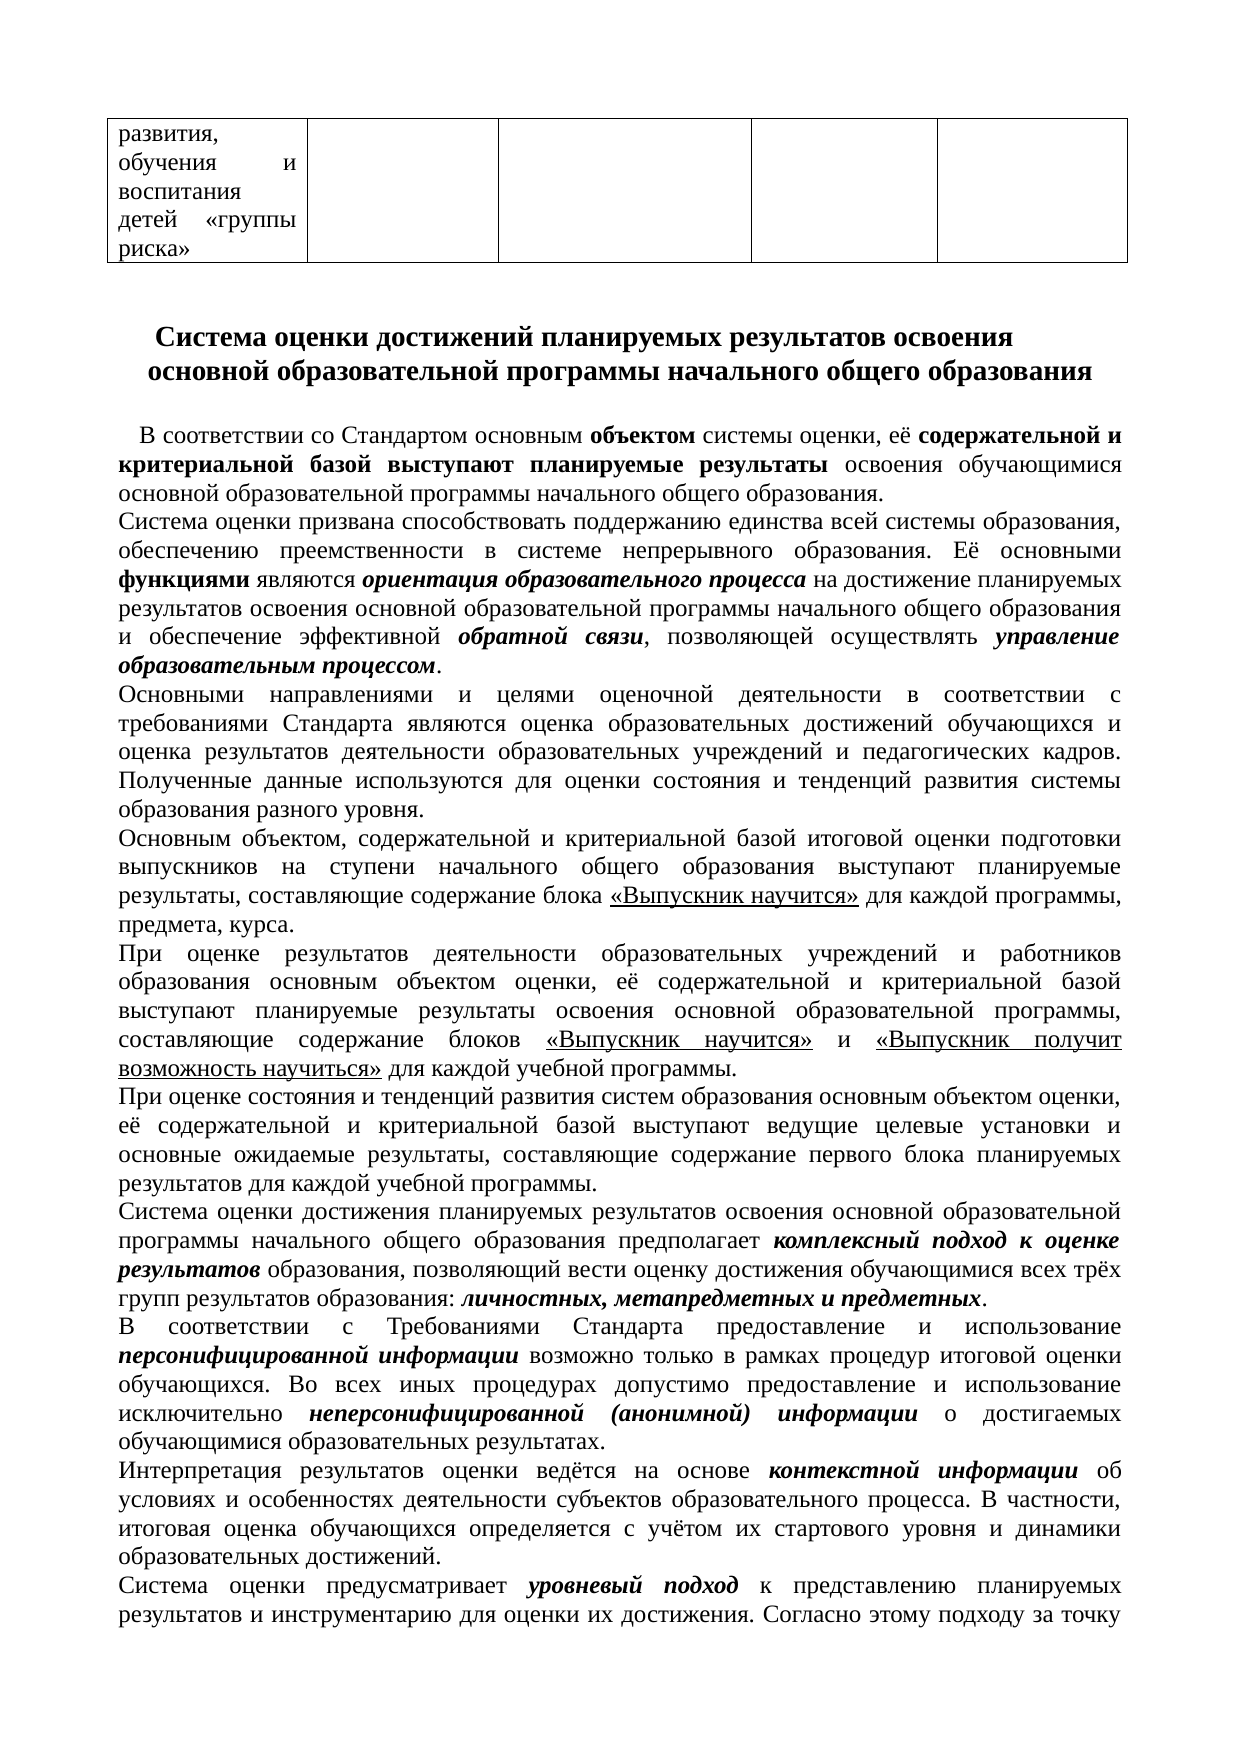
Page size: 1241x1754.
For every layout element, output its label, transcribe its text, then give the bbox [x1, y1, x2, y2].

text При оценке состояния и тенденций развития систем образования основным объектом оценки, её содержательной и критериальной базой выступают ведущие целевые установки и основные ожидаемые результаты, составляющие содержание первого блока планируемых результатов для каждой учебной программы. [118, 1081, 1122, 1196]
text Интерпретация результатов оценки ведётся на основе контекстной информации об условиях и особенностях деятельности субъектов образовательного процесса. В частности, итоговая оценка обучающихся определяется с учётом их стартового уровня и динамики образовательных достижений. [118, 1455, 1122, 1570]
text Основным объектом, содержательной и критериальной базой итоговой оценки подготовки выпускников на ступени начального общего образования выступают планируемые результаты, составляющие содержание блока «Выпускник научится» для каждой программы, предмета, курса. [118, 823, 1122, 938]
text Система оценки призвана способствовать поддержанию единства всей системы образования, обеспечению преемственности в системе непрерывного образования. Её основными функциями являются ориентация образовательного процесса на достижение планируемых результатов освоения основной образовательной программы начального общего образования и обеспечение эффективной обратной связи, позволяющей осуществлять управление образовательным процессом. [118, 506, 1122, 679]
text В соответствии с Требованиями Стандарта предоставление и использование персонифицированной информации возможно только в рамках процедур итоговой оценки обучающихся. Во всех иных процедурах допустимо предоставление и использование исключительно неперсонифицированной (анонимной) информации о достигаемых обучающимися образовательных результатах. [118, 1311, 1122, 1455]
text Система оценки достижений планируемых результатов освоения [118, 319, 1122, 353]
table_cell [308, 119, 498, 262]
text Основными направлениями и целями оценочной деятельности в соответствии с требованиями Стандарта являются оценка образовательных достижений обучающихся и оценка результатов деятельности образовательных учреждений и педагогических кадров. Полученные данные используются для оценки состояния и тенденций развития системы образования разного уровня. [118, 679, 1122, 823]
text В соответствии со Стандартом основным объектом системы оценки, её содержательной и критериальной базой выступают планируемые результаты освоения обучающимися основной образовательной программы начального общего образования. [118, 420, 1122, 506]
table_cell [752, 119, 937, 262]
table_cell развития, обучения и воспитания детей «группы риска» [108, 119, 307, 262]
text основной образовательной программы начального общего образования [118, 353, 1122, 387]
table_cell [499, 119, 751, 262]
text Система оценки предусматривает уровневый подход к представлению планируемых результатов и инструментарию для оценки их достижения. Согласно этому подходу за точку [118, 1570, 1122, 1628]
text Система оценки достижения планируемых результатов освоения основной образовательной программы начального общего образования предполагает комплексный подход к оценке результатов образования, позволяющий вести оценку достижения обучающимися всех трёх групп результатов образования: личностных, метапредметных и предметных. [118, 1196, 1122, 1311]
text При оценке результатов деятельности образовательных учреждений и работников образования основным объектом оценки, её содержательной и критериальной базой выступают планируемые результаты освоения основной образовательной программы, составляющие содержание блоков «Выпускник научится» и «Выпускник получит возможность научиться» для каждой учебной программы. [118, 938, 1122, 1081]
table_cell [938, 119, 1127, 262]
